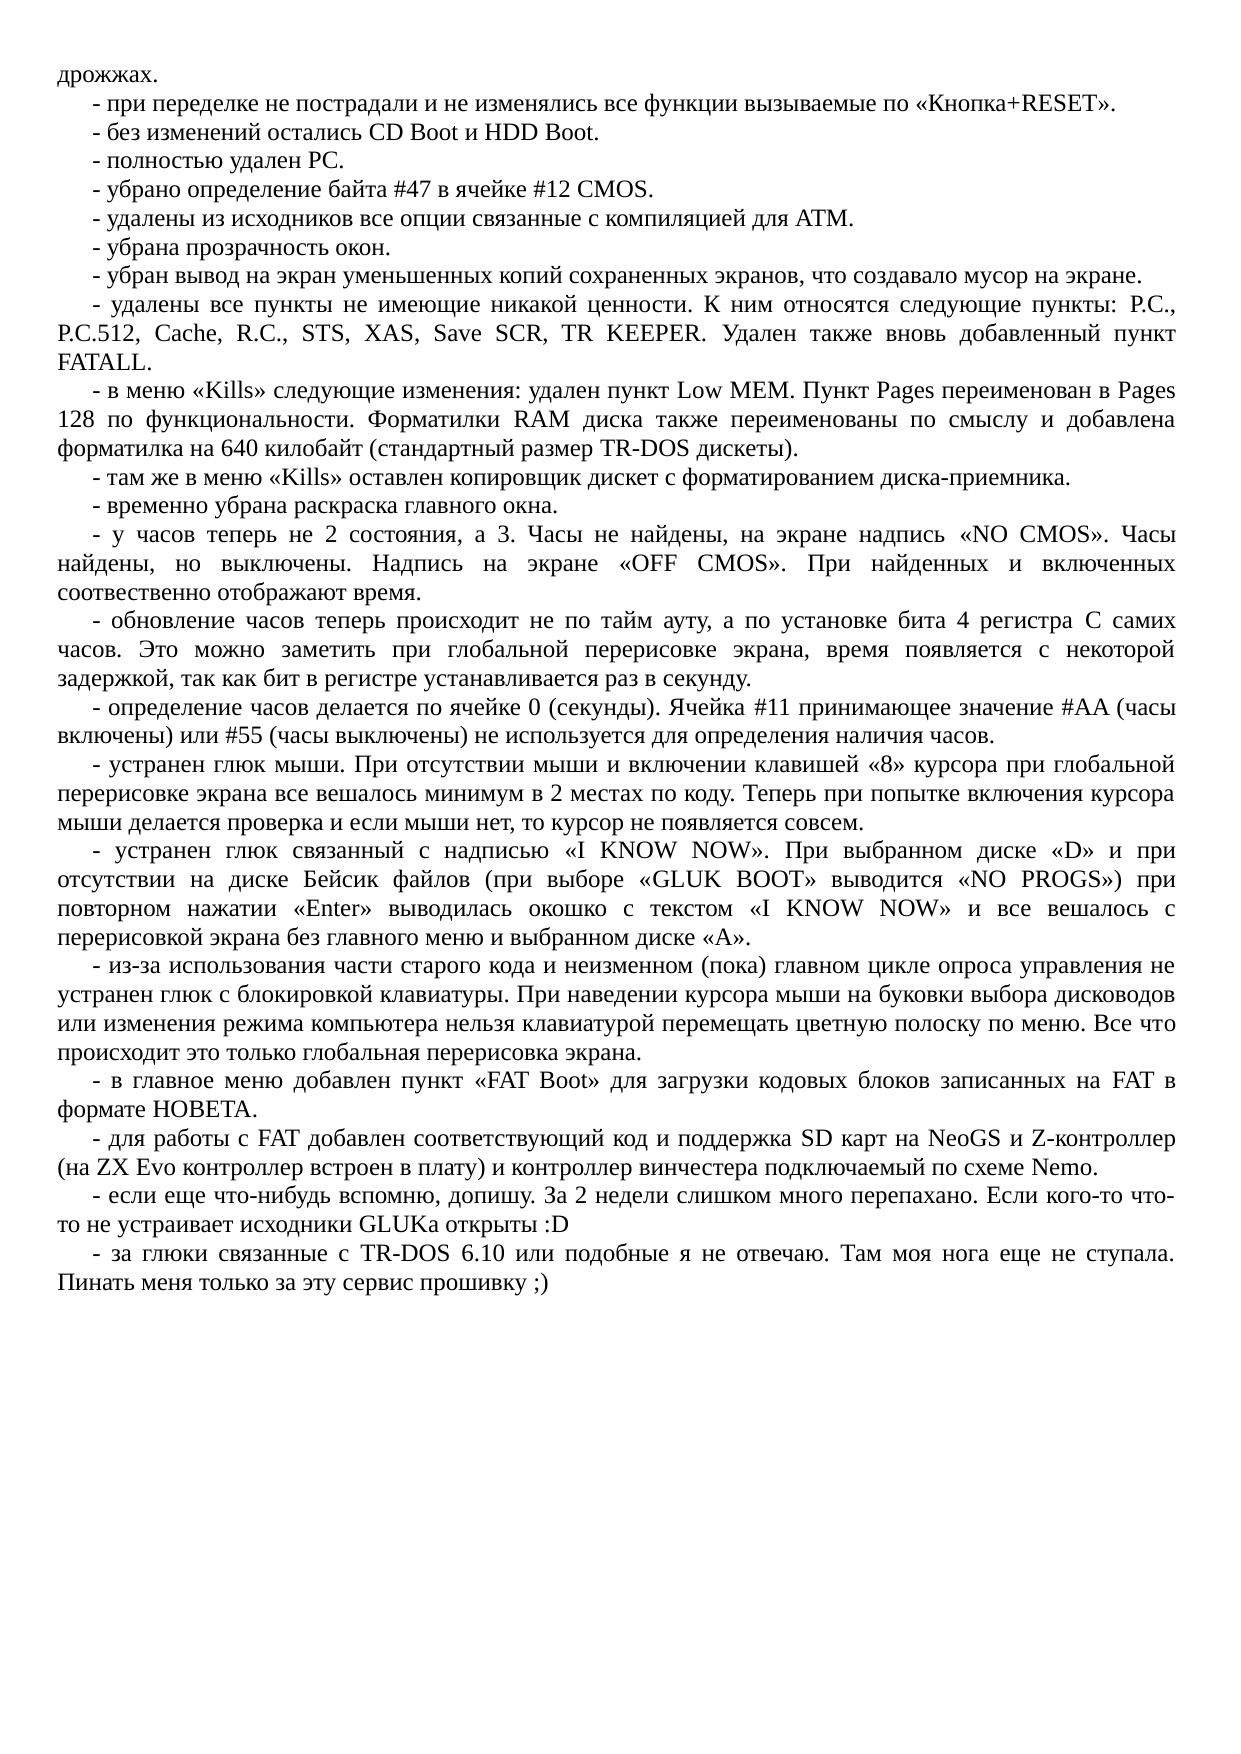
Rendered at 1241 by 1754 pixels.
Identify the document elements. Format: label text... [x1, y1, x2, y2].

text - при переделке не пострадали и не изменялись все функции вызываемые по «Кнопка+RESET». [57, 88, 1176, 117]
text дрожжах. [57, 59, 1176, 88]
text - временно убрана раскраска главного окна. [57, 491, 1176, 519]
text - для работы с FAT добавлен соответствующий код и поддержка SD карт на NeoGS и Z-контроллер (на ZX Evo контроллер встроен в плату) и контроллер винчестера подключаемый по схеме Nemo. [57, 1123, 1176, 1181]
text - убран вывод на экран уменьшенных копий сохраненных экранов, что создавало мусор на экране. [57, 261, 1176, 289]
text - убрано определение байта #47 в ячейке #12 CMOS. [57, 174, 1176, 203]
text - в главное меню добавлен пункт «FAT Boot» для загрузки кодовых блоков записанных на FAT в формате HOBETA. [57, 1066, 1176, 1123]
text - определение часов делается по ячейке 0 (секунды). Ячейка #11 принимающее значение #AA (часы включены) или #55 (часы выключены) не используется для определения наличия часов. [57, 692, 1176, 749]
text - если еще что-нибудь вспомню, допишу. За 2 недели слишком много перепахано. Если кого-то что-то не устраивает исходники GLUKа открыты :D [57, 1181, 1176, 1238]
text - удалены из исходников все опции связанные с компиляцией для АТМ. [57, 203, 1176, 232]
text - без изменений остались CD Boot и HDD Boot. [57, 117, 1176, 146]
text - у часов теперь не 2 состояния, а 3. Часы не найдены, на экране надпись «NO CMOS». Часы найдены, но выключены. Надпись на экране «OFF CMOS». При найденных и включенных соотвественно отображают время. [57, 519, 1176, 606]
text - обновление часов теперь происходит не по тайм ауту, а по установке бита 4 регистра C самих часов. Это можно заметить при глобальной перерисовке экрана, время появляется с некоторой задержкой, так как бит в регистре устанавливается раз в секунду. [57, 606, 1176, 692]
text - там же в меню «Kills» оставлен копировщик дискет с форматированием диска-приемника. [57, 462, 1176, 491]
text - полностью удален PC. [57, 146, 1176, 174]
text - устранен глюк связанный с надписью «I KNOW NOW». При выбранном диске «D» и при отсутствии на диске Бейсик файлов (при выборе «GLUK BOOT» выводится «NO PROGS») при повторном нажатии «Enter» выводилась окошко с текстом «I KNOW NOW» и все вешалось с перерисовкой экрана без главного меню и выбранном диске «A». [57, 836, 1176, 951]
text - устранен глюк мыши. При отсутствии мыши и включении клавишей «8» курсора при глобальной перерисовке экрана все вешалось минимум в 2 местах по коду. Теперь при попытке включения курсора мыши делается проверка и если мыши нет, то курсор не появляется совсем. [57, 749, 1176, 836]
text - из-за использования части старого кода и неизменном (пока) главном цикле опроса управления не устранен глюк с блокировкой клавиатуры. При наведении курсора мыши на буковки выбора дисководов или изменения режима компьютера нельзя клавиатурой перемещать цветную полоску по меню. Все что происходит это только глобальная перерисовка экрана. [57, 951, 1176, 1066]
text - убрана прозрачность окон. [57, 232, 1176, 261]
text - в меню «Kills» следующие изменения: удален пункт Low MEM. Пункт Pages переименован в Pages 128 по функциональности. Форматилки RAM диска также переименованы по смыслу и добавлена форматилка на 640 килобайт (стандартный размер TR-DOS дискеты). [57, 376, 1176, 462]
text - за глюки связанные с TR-DOS 6.10 или подобные я не отвечаю. Там моя нога еще не ступала. Пинать меня только за эту сервис прошивку ;) [57, 1238, 1176, 1296]
text - удалены все пункты не имеющие никакой ценности. К ним относятся следующие пункты: P.C., P.C.512, Cache, R.C., STS, XAS, Save SCR, TR KEEPER. Удален также вновь добавленный пункт FATALL. [57, 289, 1176, 376]
